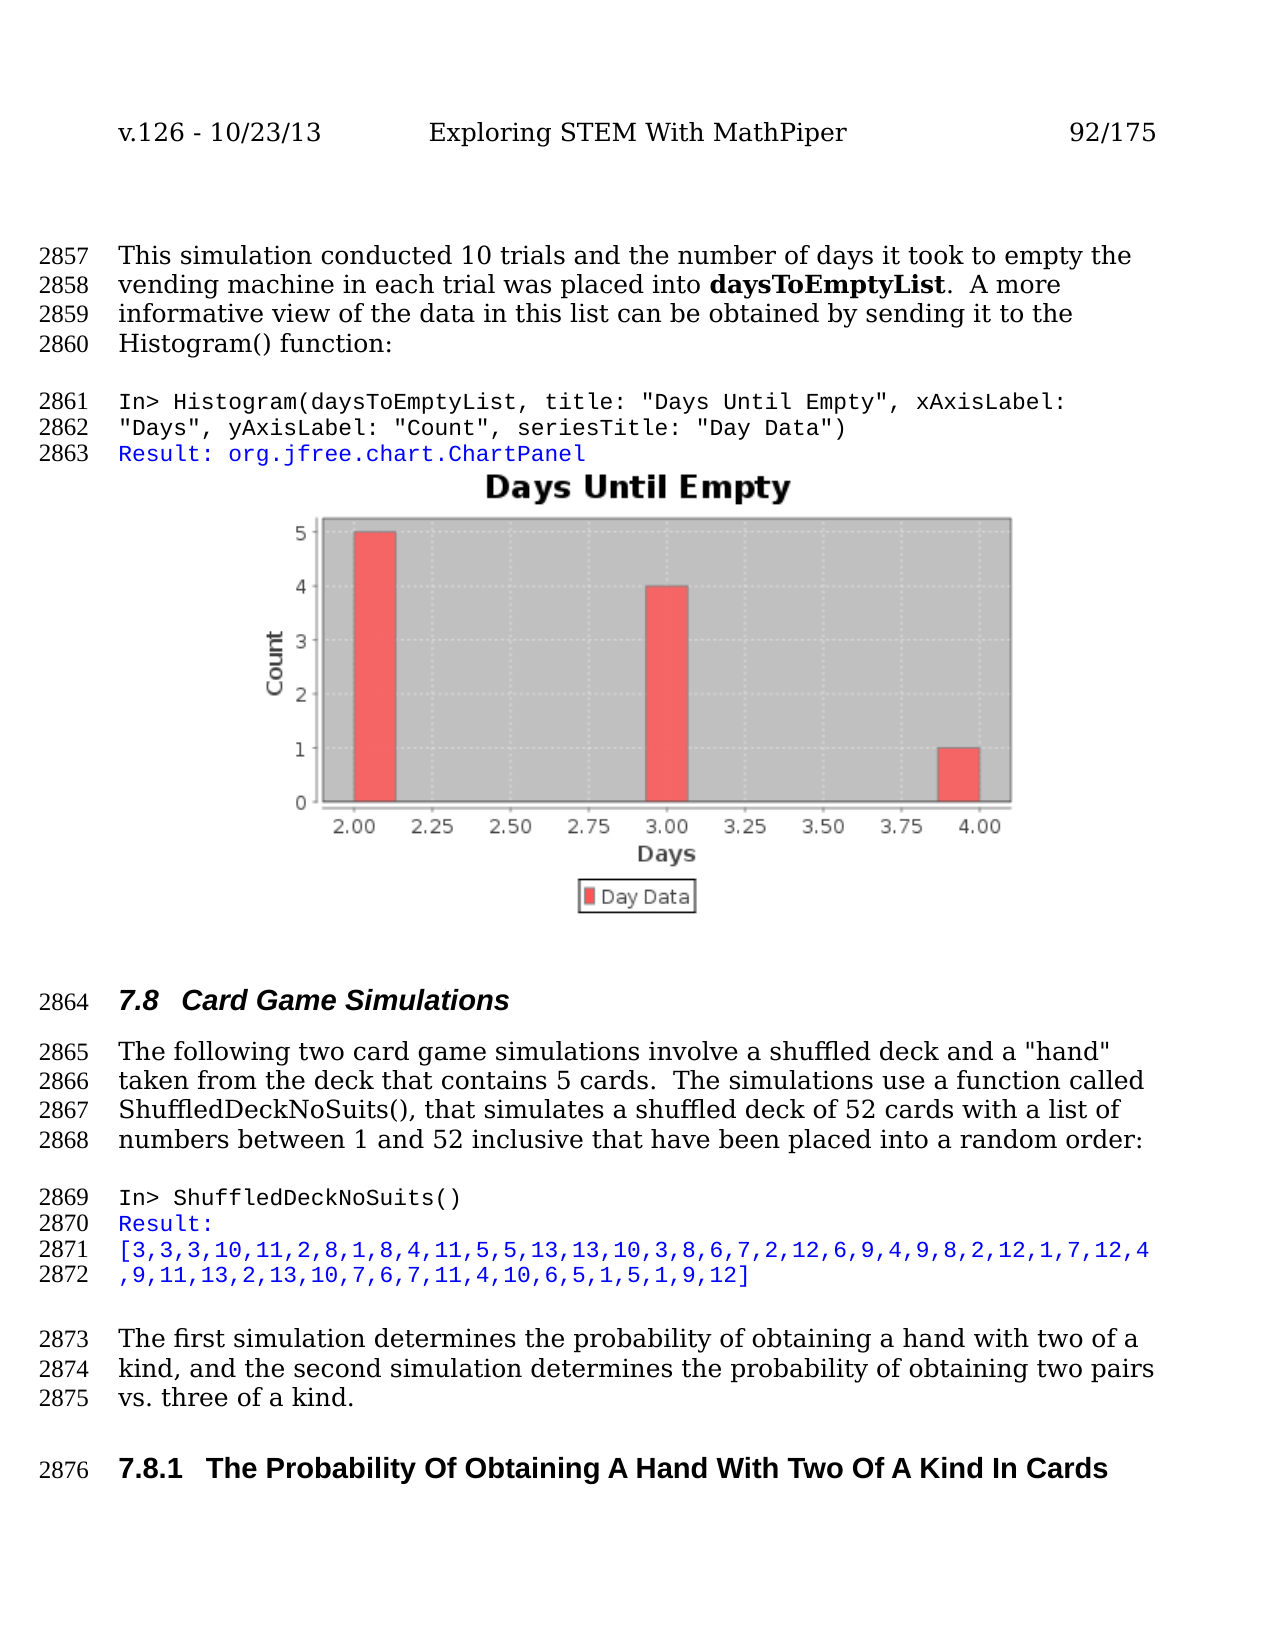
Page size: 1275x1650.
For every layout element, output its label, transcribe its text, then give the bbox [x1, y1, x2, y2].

text In> Histogram(daysToEmptyList, title: "Days Until Empty", xAxisLabel: "Days", yAxisLabel: "Count", seriesTitle: "Day Data") [118, 390, 1157, 442]
text Result: [3,3,3,10,11,2,8,1,8,4,11,5,5,13,13,10,3,8,6,7,2,12,6,9,4,9,8,2,12,1,7,12,4,9,11,13,2,13,10,7,6,7,11,4,10,6,5,1,5,1,9,12] [118, 1212, 1157, 1290]
subtitle The Probability Of Obtaining A Hand With Two Of A Kind In Cards [118, 1451, 1157, 1485]
text Result: org.jfree.chart.ChartPanel [118, 442, 1157, 468]
text This simulation conducted 10 trials and the number of days it took to empty the vending machine in each trial was placed into daysToEmptyList. A more informative view of the data in this list can be obtained by sending it to the Histogram() function: [118, 241, 1157, 358]
picture [245, 467, 1030, 915]
text In> ShuffledDeckNoSuits() [118, 1186, 1157, 1212]
text The following two card game simulations involve a shuffled deck and a "hand" taken from the deck that contains 5 cards. The simulations use a function called ShuffledDeckNoSuits(), that simulates a shuffled deck of 52 cards with a list of numbers between 1 and 52 inclusive that have been placed into a random order: [118, 1037, 1157, 1154]
text The first simulation determines the probability of obtaining a hand with two of a kind, and the second simulation determines the probability of obtaining two pairs vs. three of a kind. [118, 1325, 1157, 1412]
subtitle Card Game Simulations [118, 983, 1157, 1016]
